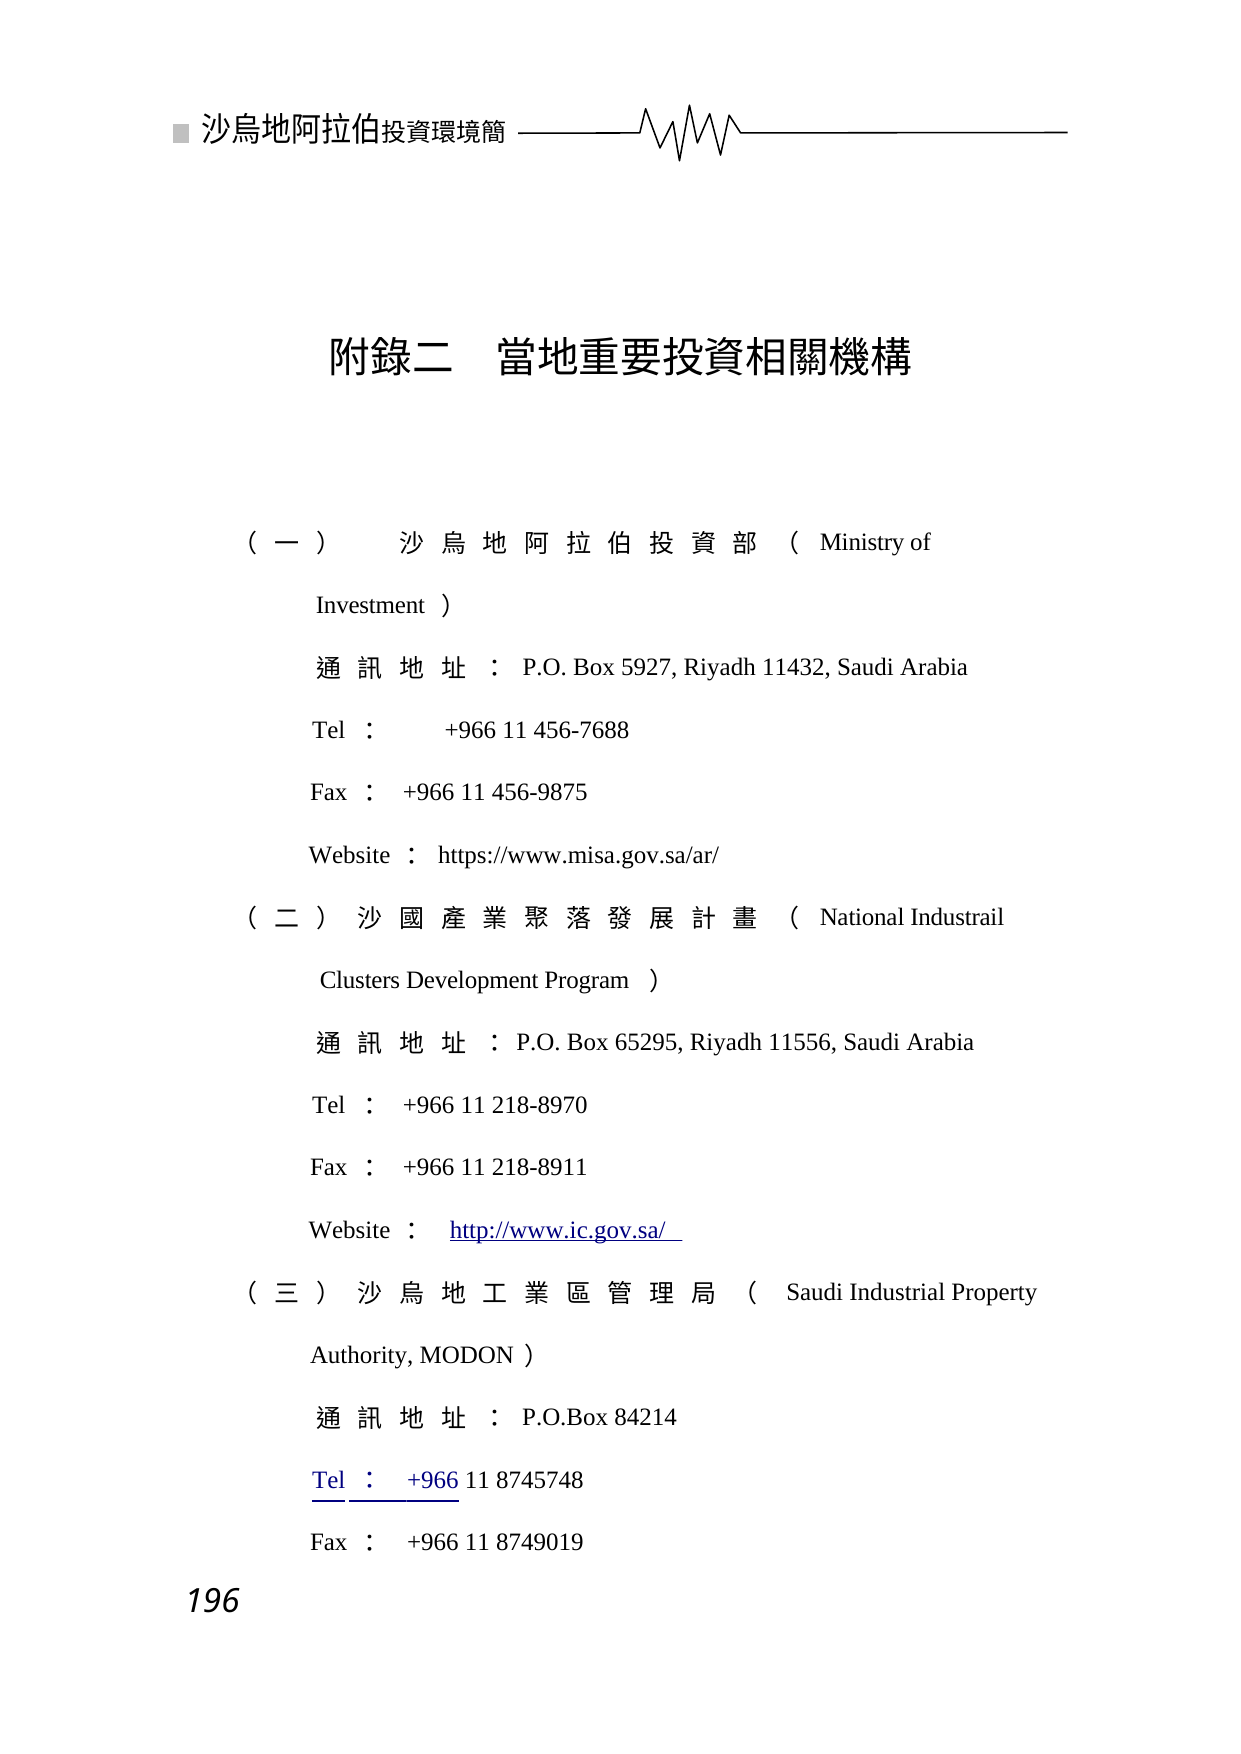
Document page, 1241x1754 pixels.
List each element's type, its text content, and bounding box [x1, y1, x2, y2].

text （一） 沙烏地阿拉伯投資部（Ministry of Investment） [207, 500, 1058, 625]
text 附錄二 當地重要投資相關機構 [183, 313, 1058, 375]
text Tel：+966 11 218-8970 [281, 1063, 1058, 1125]
text 通訊地址：P.O.Box 84214 [281, 1375, 1058, 1438]
text Tel： +966 11 456-7688 [281, 688, 1058, 750]
text Fax：+966 11 456-9875 [281, 750, 1058, 813]
text Fax：+966 11 8749019 [281, 1500, 1058, 1563]
text 通訊地址：P.O. Box 65295, Riyadh 11556, Saudi Arabia [281, 1000, 1058, 1063]
text Website：http://www.ic.gov.sa/ [281, 1188, 1058, 1250]
text 通訊地址：P.O. Box 5927, Riyadh 11432, Saudi Arabia [281, 625, 1058, 688]
text （三）沙烏地工業區管理局（Saudi Industrial Property Authority, MODON） [207, 1250, 1058, 1375]
text Tel：+966 11 8745748 [281, 1438, 1058, 1500]
text Fax：+966 11 218-8911 [281, 1125, 1058, 1188]
text Website：https://www.misa.gov.sa/ar/ [281, 813, 1058, 875]
text （二）沙國產業聚落發展計畫（National Industrail Clusters Development Program） [207, 875, 1058, 1000]
